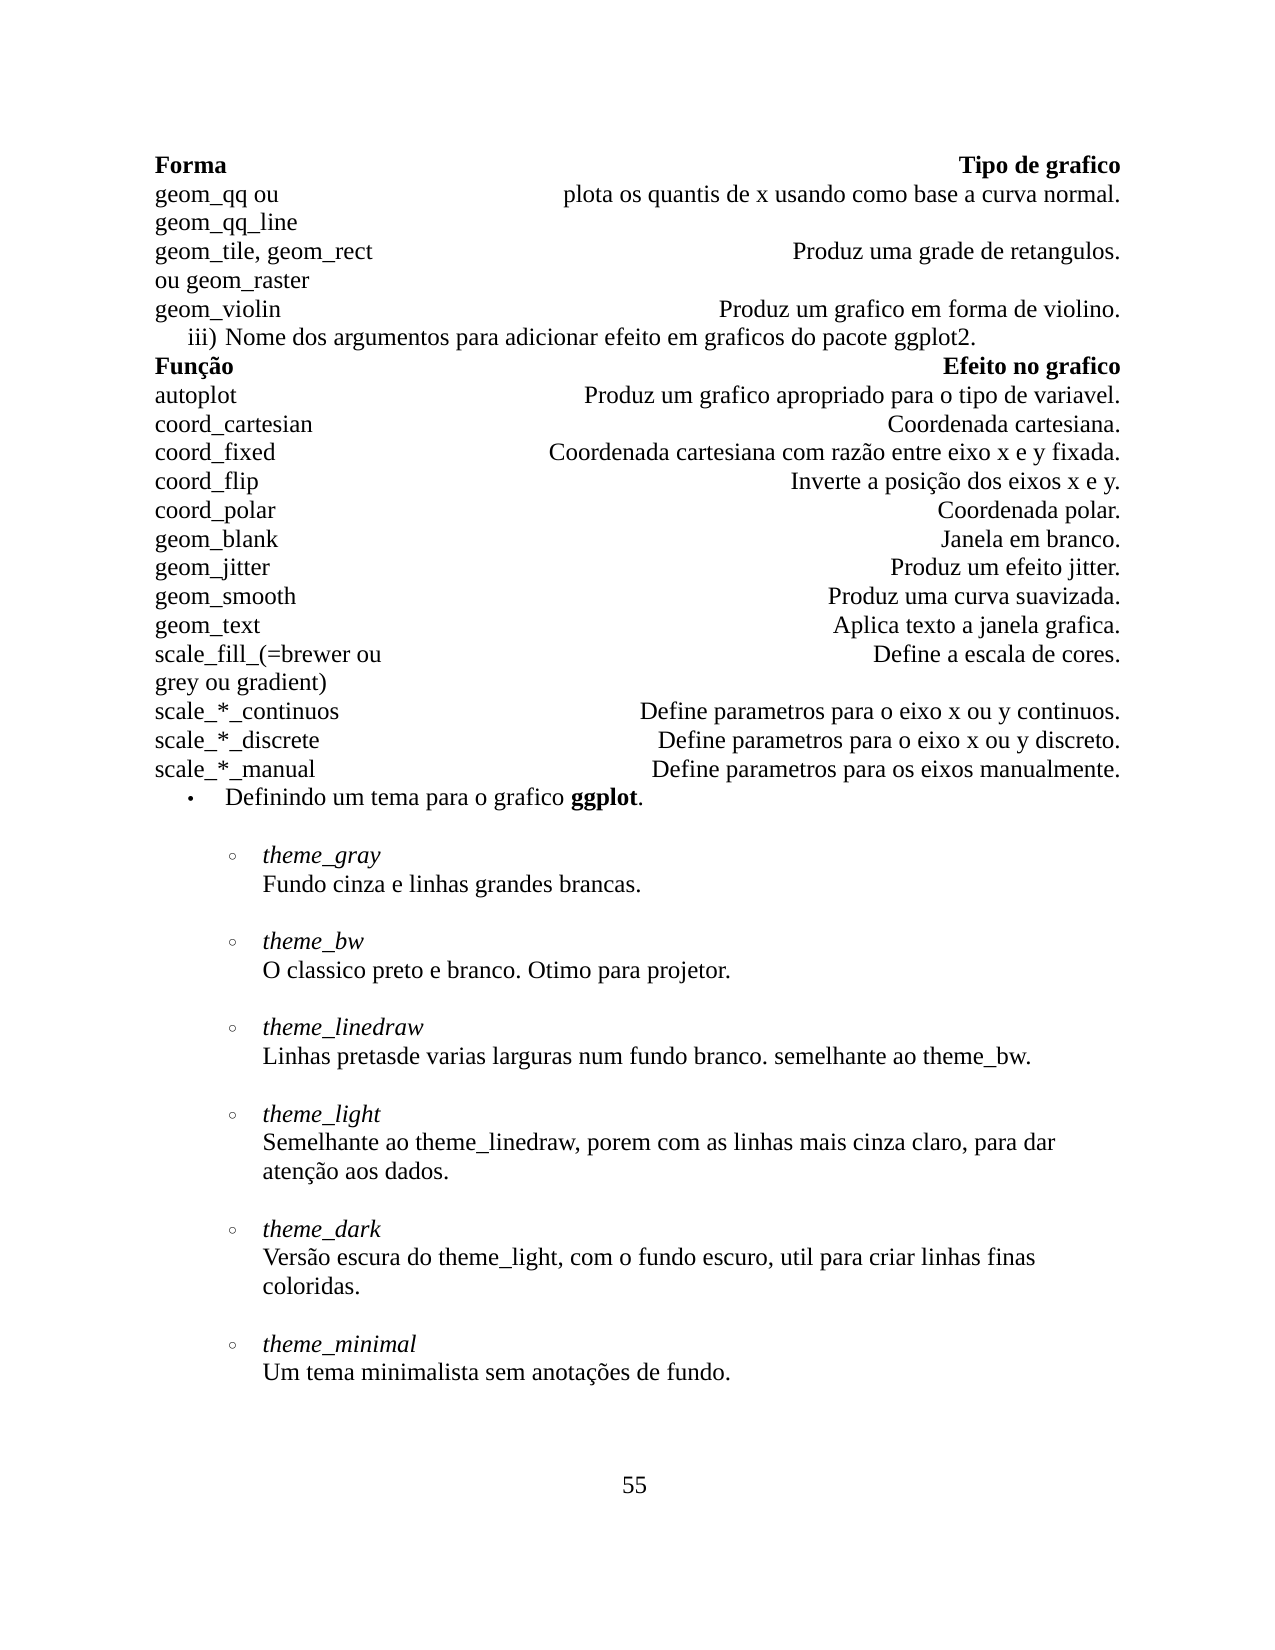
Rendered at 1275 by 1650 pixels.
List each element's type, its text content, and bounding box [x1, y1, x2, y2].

table_cell autoplot [150, 380, 394, 409]
list theme_linedraw Linhas pretasde varias larguras num fundo branco. semelhante ao theme_bw. [225, 1012, 1125, 1099]
table_cell coord_flip [150, 466, 394, 495]
table_cell scale_*_manual [150, 754, 394, 782]
table_cell Coordenada cartesiana com razão entre eixo x e y fixada. [394, 438, 1125, 466]
list theme_bw O classico preto e branco. Otimo para projetor. [225, 926, 1125, 1012]
table_cell Produz um grafico em forma de violino. [382, 294, 1125, 322]
table_cell Produz uma grade de retangulos. [382, 236, 1125, 294]
table_cell coord_polar [150, 495, 394, 524]
table_cell Define parametros para os eixos manualmente. [394, 754, 1125, 782]
table_cell Produz uma curva suavizada. [394, 581, 1125, 610]
table_header Efeito no grafico [394, 351, 1125, 380]
table_cell geom_violin [150, 294, 382, 322]
list theme_dark Versão escura do theme_light, com o fundo escuro, util para criar linhas finas coloridas. [225, 1214, 1125, 1329]
table_cell geom_tile, geom_rect ou geom_raster [150, 236, 382, 294]
table_cell scale_*_discrete [150, 725, 394, 754]
table_cell geom_blank [150, 524, 394, 552]
list theme_light Semelhante ao theme_linedraw, porem com as linhas mais cinza claro, para dar atenção aos dados. [225, 1099, 1125, 1214]
table_cell scale_*_continuos [150, 696, 394, 725]
list Nome dos argumentos para adicionar efeito em graficos do pacote ggplot2. [187, 322, 1125, 351]
table_cell plota os quantis de x usando como base a curva normal. [382, 179, 1125, 236]
table_cell geom_jitter [150, 553, 394, 581]
list theme_minimal Um tema minimalista sem anotações de fundo. [225, 1329, 1125, 1415]
table_cell geom_smooth [150, 581, 394, 610]
table_header Tipo de grafico [382, 150, 1125, 179]
table_cell geom_text [150, 610, 394, 639]
table_cell Produz um grafico apropriado para o tipo de variavel. [394, 380, 1125, 409]
table_cell Produz um efeito jitter. [394, 553, 1125, 581]
table_cell Janela em branco. [394, 524, 1125, 552]
table_cell Define a escala de cores. [394, 639, 1125, 696]
table_cell Inverte a posição dos eixos x e y. [394, 466, 1125, 495]
table_cell geom_qq ou geom_qq_line [150, 179, 382, 236]
table_cell Aplica texto a janela grafica. [394, 610, 1125, 639]
table_cell scale_fill_(=brewer ou grey ou gradient) [150, 639, 394, 696]
table_cell coord_fixed [150, 438, 394, 466]
table_cell Define parametros para o eixo x ou y discreto. [394, 725, 1125, 754]
list theme_gray Fundo cinza e linhas grandes brancas. [225, 840, 1125, 926]
table_cell Coordenada cartesiana. [394, 409, 1125, 437]
table_cell coord_cartesian [150, 409, 394, 437]
table_header Forma [150, 150, 382, 179]
table_cell Coordenada polar. [394, 495, 1125, 524]
table_header Função [150, 351, 394, 380]
list Definindo um tema para o grafico ggplot. [187, 782, 1125, 840]
table_cell Define parametros para o eixo x ou y continuos. [394, 696, 1125, 725]
